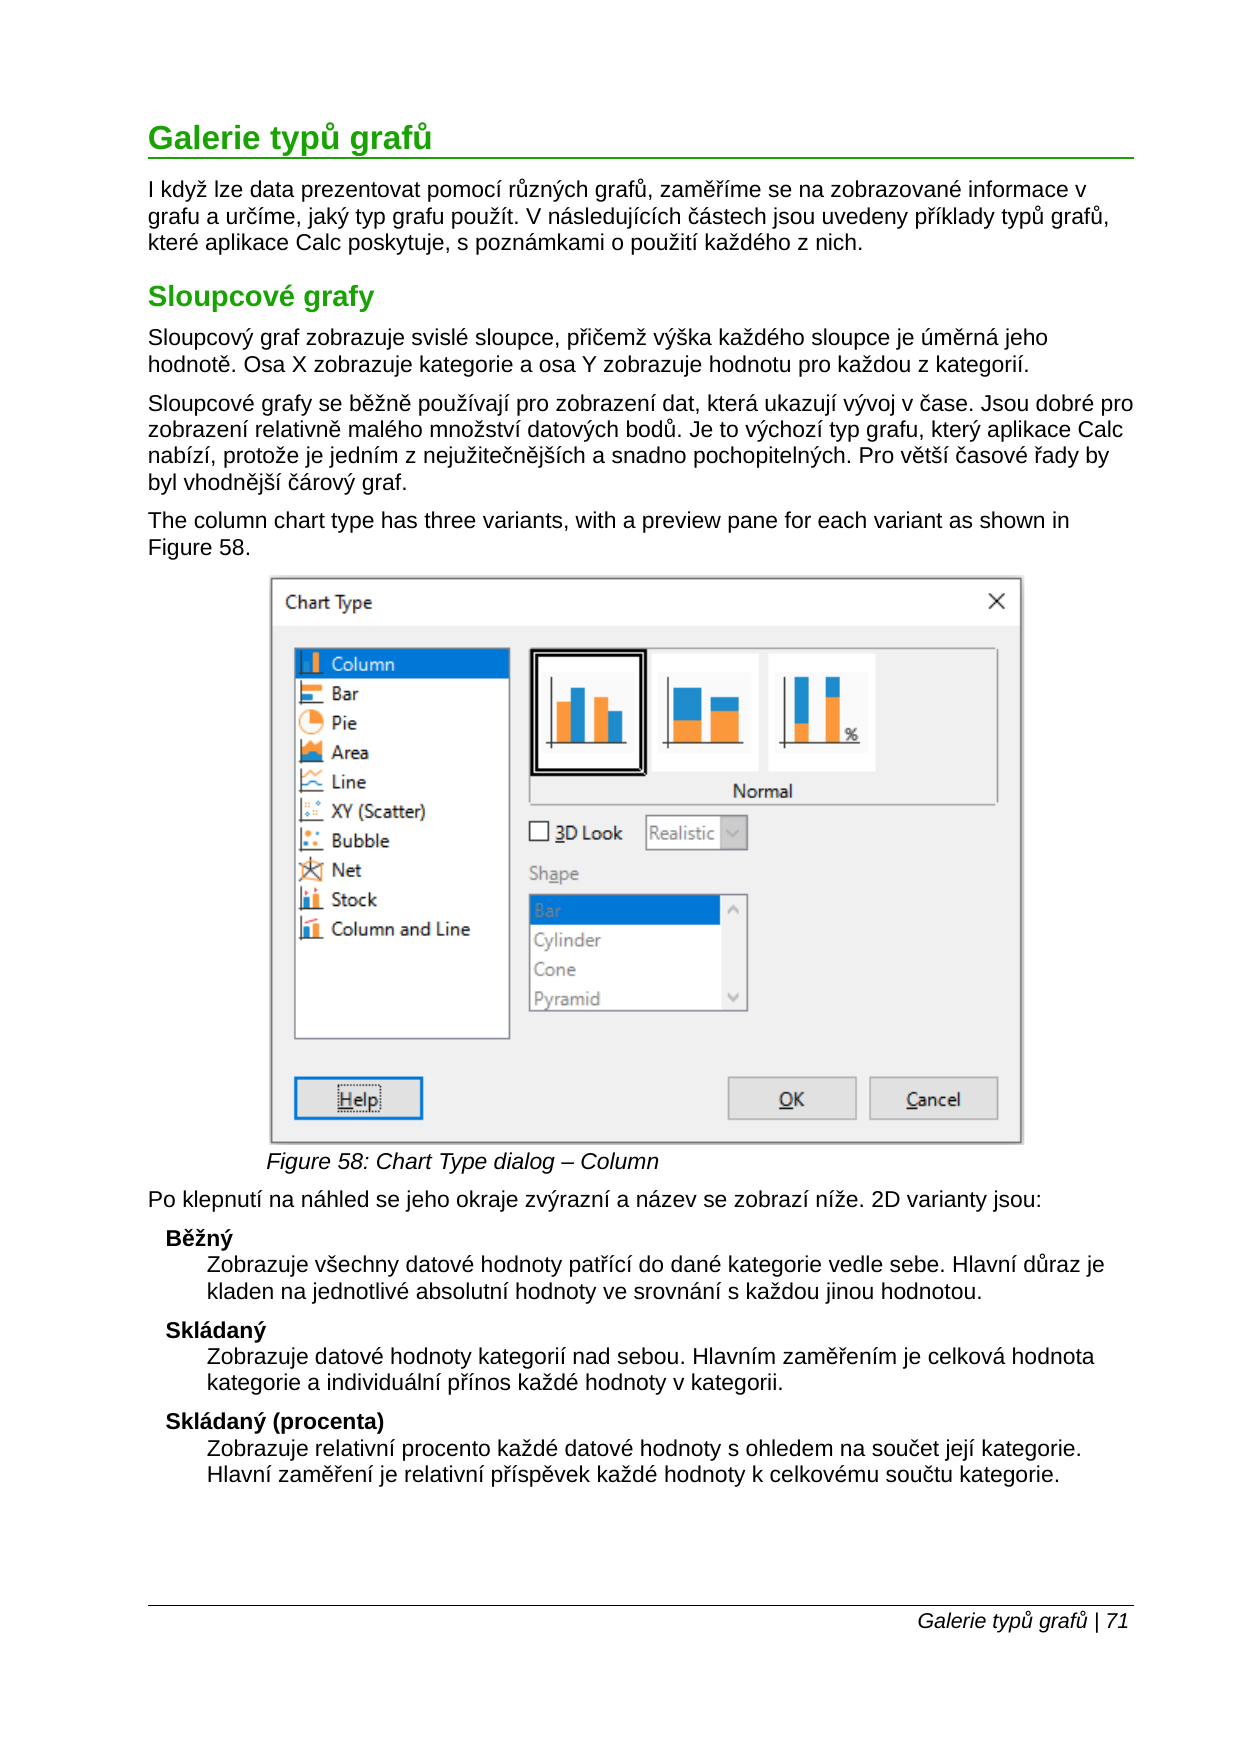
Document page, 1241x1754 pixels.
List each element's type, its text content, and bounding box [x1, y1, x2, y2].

picture [268, 575, 1025, 1145]
text The column chart type has three variants, with a preview pane for each variant as shown in Figure 58. [148, 507, 1134, 560]
text Skládaný (procenta) [165, 1408, 1134, 1434]
text Sloupcové grafy se běžně používají pro zobrazení dat, která ukazují vývoj v čase. Jsou dobré pro zobrazení relativně malého množství datových bodů. Je to výchozí typ grafu, který aplikace Calc nabízí, protože je jedním z nejužitečnějších a snadno pochopitelných. Pro větší časové řady by byl vhodnější čárový graf. [148, 389, 1134, 495]
subtitle Sloupcové grafy [148, 279, 1134, 313]
text Zobrazuje datové hodnoty kategorií nad sebou. Hlavním zaměřením je celková hodnota kategorie a individuální přínos každé hodnoty v kategorii. [207, 1343, 1134, 1396]
text I když lze data prezentovat pomocí různých grafů, zaměříme se na zobrazované informace v grafu a určíme, jaký typ grafu použít. V následujících částech jsou uvedeny příklady typů grafů, které aplikace Calc poskytuje, s poznámkami o použití každého z nich. [148, 176, 1134, 255]
text Skládaný [165, 1317, 1134, 1343]
text Figure 58: Chart Type dialog – Column [266, 1145, 1027, 1174]
text Sloupcový graf zobrazuje svislé sloupce, přičemž výška každého sloupce je úměrná jeho hodnotě. Osa X zobrazuje kategorie a osa Y zobrazuje hodnotu pro každou z kategorií. [148, 324, 1134, 377]
text Běžný [165, 1225, 1134, 1251]
text Zobrazuje relativní procento každé datové hodnoty s ohledem na součet její kategorie. Hlavní zaměření je relativní příspěvek každé hodnoty k celkovému součtu kategorie. [207, 1434, 1134, 1487]
text Po klepnutí na náhled se jeho okraje zvýrazní a název se zobrazí níže. 2D varianty jsou: [148, 1186, 1134, 1213]
subtitle Galerie typů grafů [148, 118, 1134, 157]
text Zobrazuje všechny datové hodnoty patřící do dané kategorie vedle sebe. Hlavní důraz je kladen na jednotlivé absolutní hodnoty ve srovnání s každou jinou hodnotou. [207, 1251, 1134, 1304]
